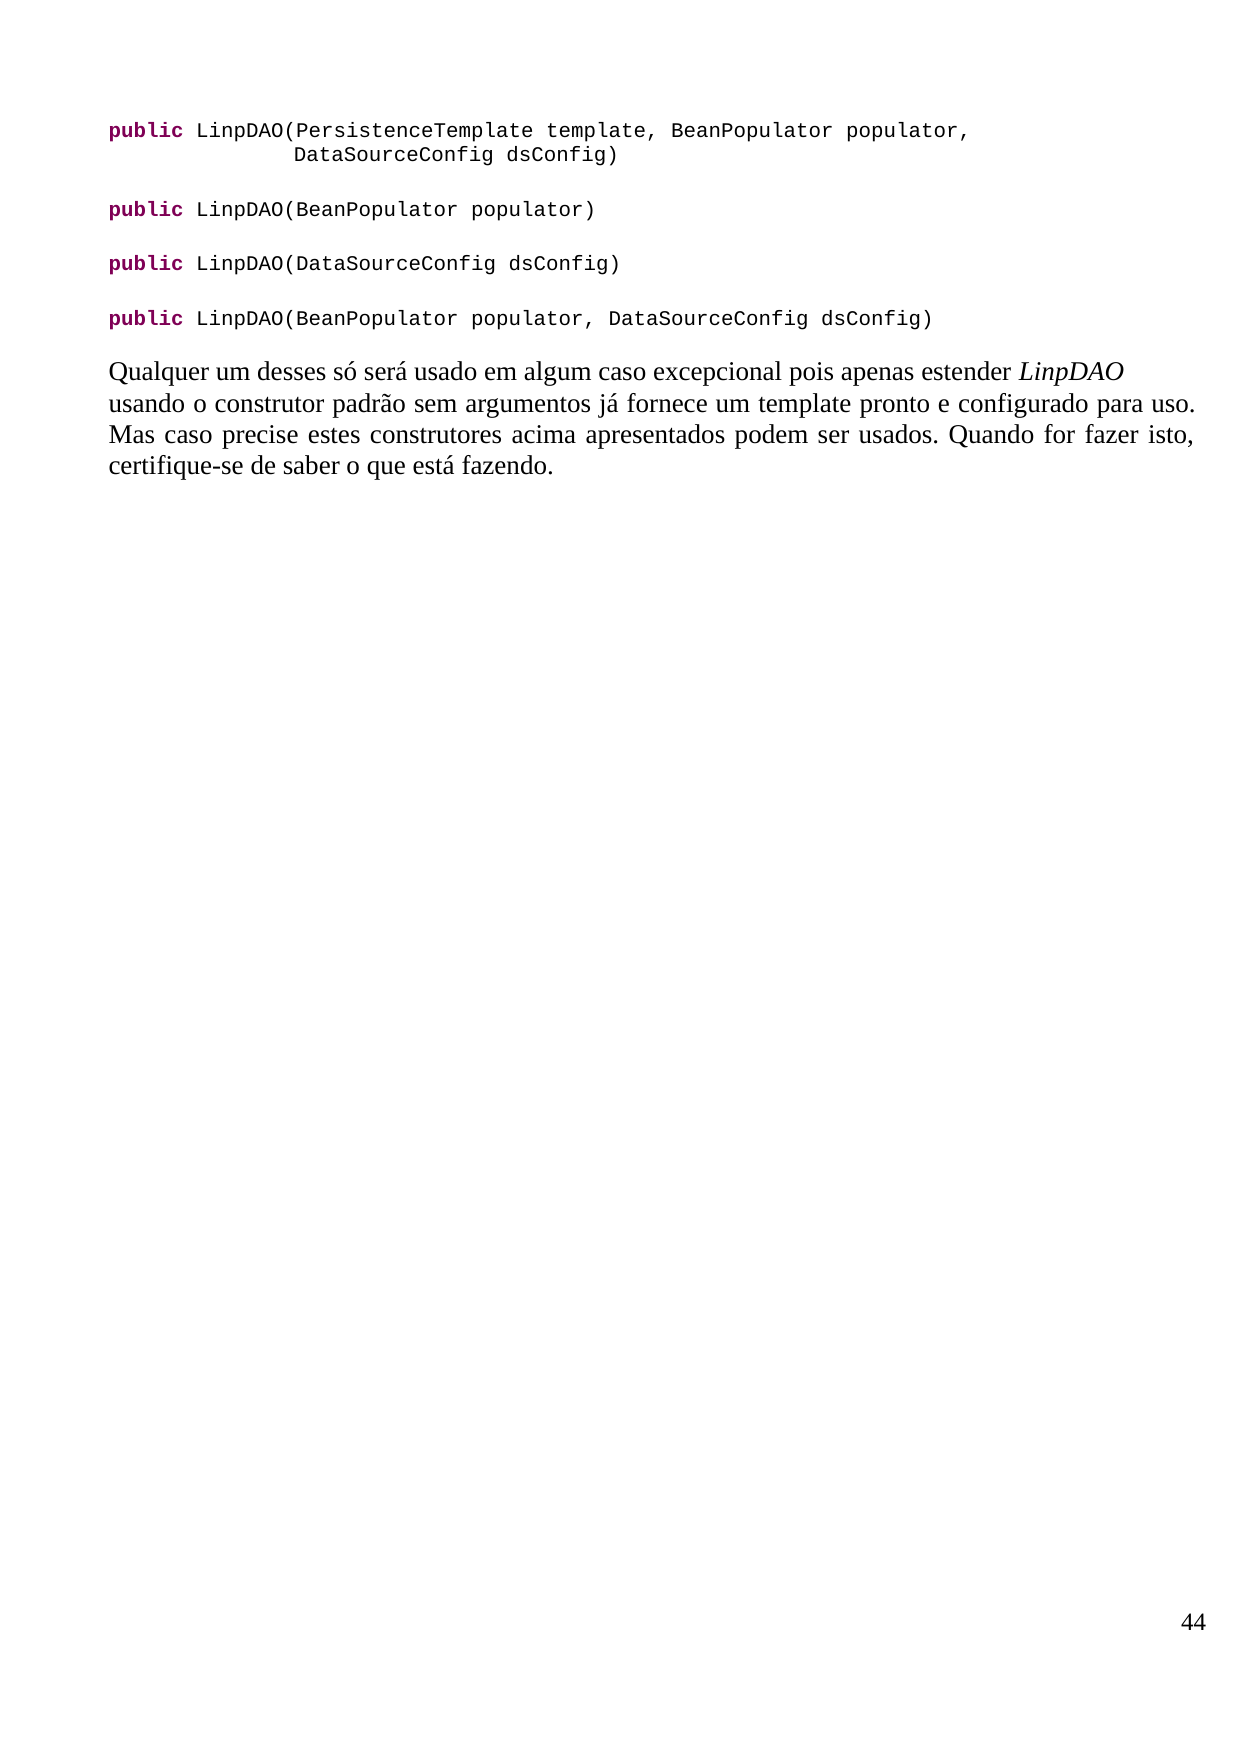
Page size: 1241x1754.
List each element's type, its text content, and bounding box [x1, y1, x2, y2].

text DataSourceConfig dsConfig) [34, 144, 1206, 167]
text public LinpDAO(BeanPopulator populator) [34, 199, 1206, 222]
text Qualquer um desses só será usado em algum caso excepcional pois apenas estender LinpDAO usando o construtor padrão sem argumentos já fornece um template pronto e configurado para uso. Mas caso precise estes construtores acima apresentados podem ser usados. Quando for fazer isto, certifique-se de saber o que está fazendo. [34, 356, 1206, 481]
text public LinpDAO(PersistenceTemplate template, BeanPopulator populator, [34, 118, 1206, 144]
text public LinpDAO(BeanPopulator populator, DataSourceConfig dsConfig) [34, 308, 1206, 332]
text public LinpDAO(DataSourceConfig dsConfig) [34, 253, 1206, 277]
